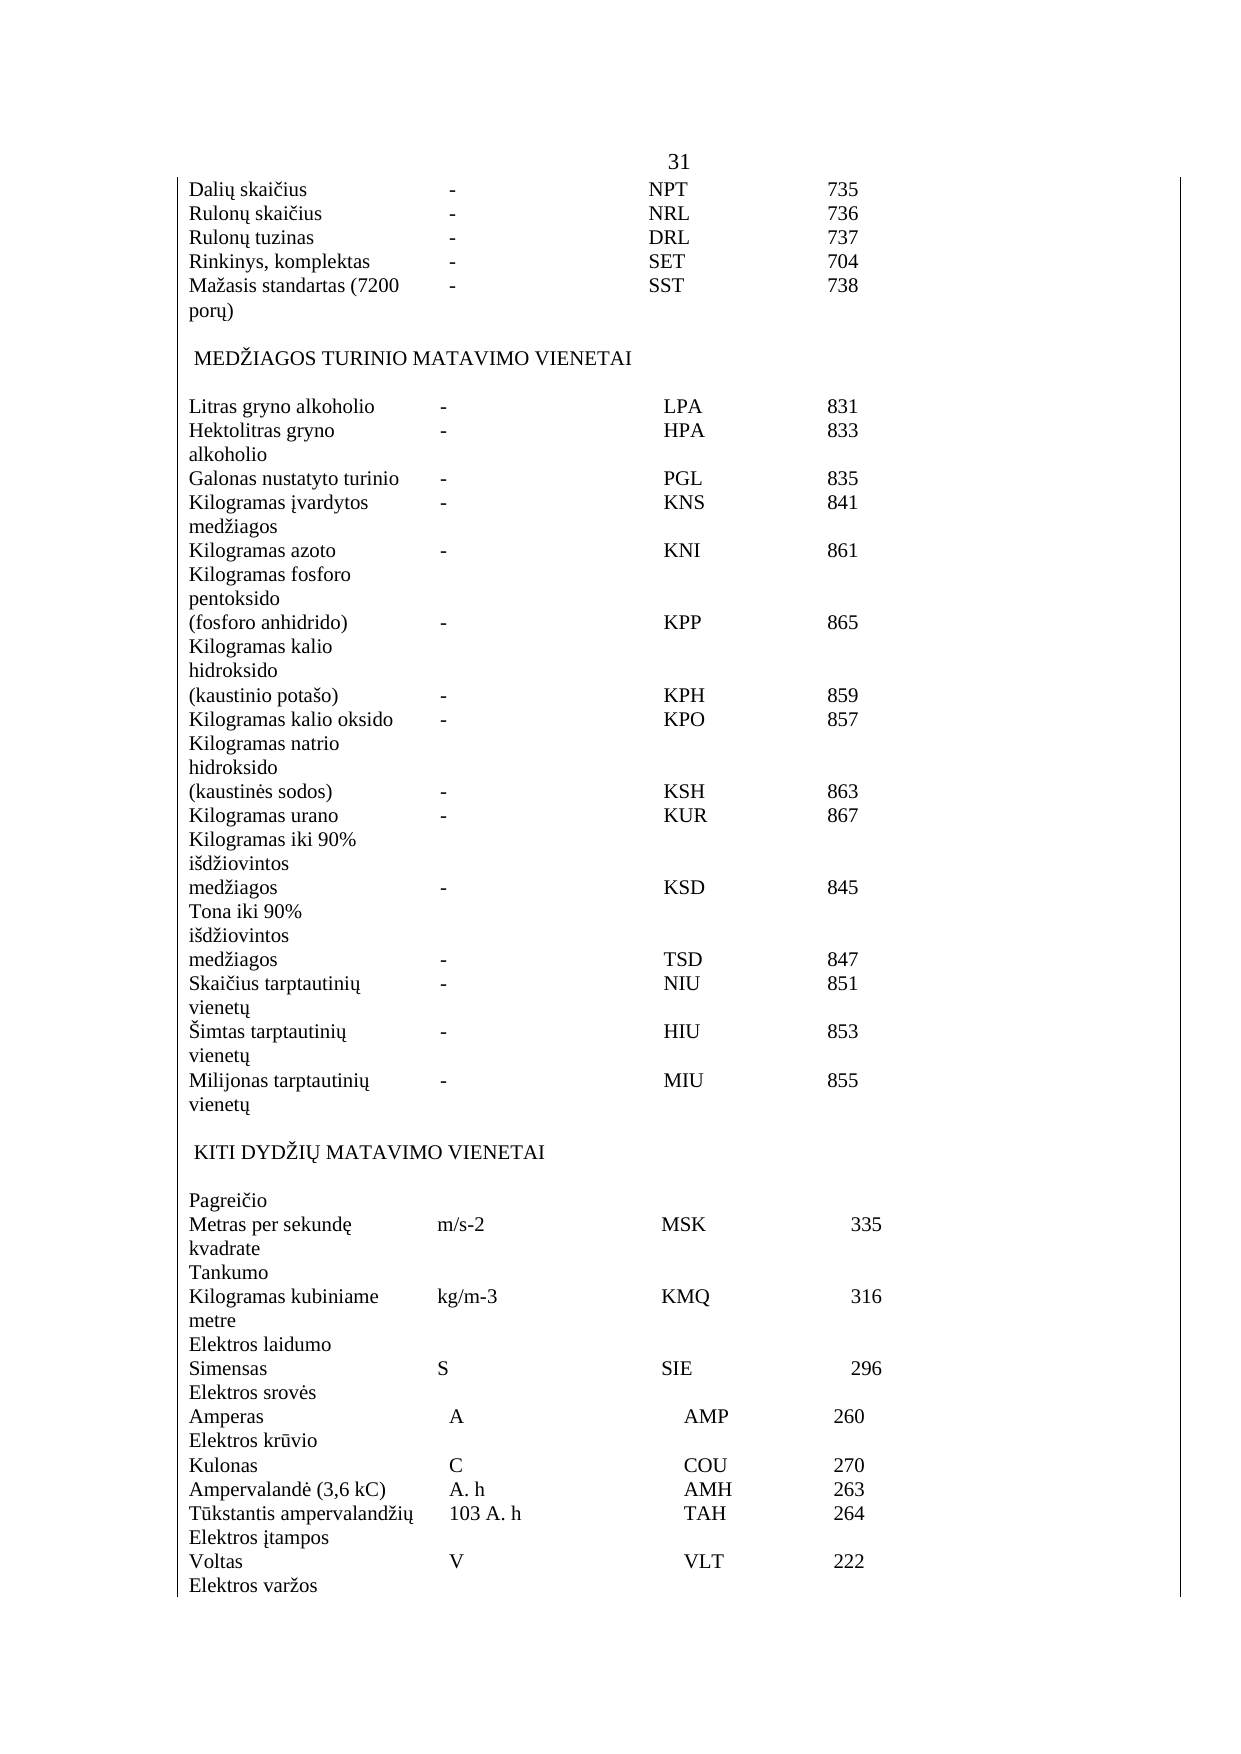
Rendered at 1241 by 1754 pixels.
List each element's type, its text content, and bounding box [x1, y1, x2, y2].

table_cell Hektolitras gryno alkoholio [178, 418, 419, 466]
table_cell VLT [665, 1549, 821, 1573]
table_cell 861 [803, 538, 1180, 562]
table_cell Elektros laidumo [178, 1332, 412, 1356]
table_cell [419, 634, 638, 682]
table_cell KMQ [630, 1284, 821, 1332]
table_cell KITI DYDŽIŲ MATAVIMO VIENETAI [178, 1140, 1180, 1164]
table_cell - [419, 875, 638, 899]
table_cell [419, 899, 638, 947]
table_cell [630, 1332, 821, 1356]
table_cell Elektros srovės [178, 1380, 412, 1404]
table_cell Pagreičio [178, 1188, 412, 1212]
table_cell [430, 1573, 665, 1597]
table_cell Dalių skaičius [178, 177, 430, 201]
table_cell Mažasis standartas (7200 porų) [178, 274, 430, 322]
table_cell KNS [638, 490, 802, 538]
table_cell [413, 1380, 630, 1404]
table_cell KUR [638, 803, 802, 827]
table_cell Skaičius tarptautinių vienetų [178, 971, 419, 1019]
table_cell - [419, 394, 638, 418]
table_cell [821, 1573, 1180, 1597]
table_cell Elektros varžos [178, 1573, 430, 1597]
table_cell KSH [638, 779, 802, 803]
table_cell 865 [803, 610, 1180, 634]
table_cell Ampervalandė (3,6 kC) [178, 1477, 430, 1501]
table_cell 847 [803, 947, 1180, 971]
table_cell [638, 562, 802, 610]
table_cell MEDŽIAGOS TURINIO MATAVIMO VIENETAI [178, 346, 1180, 370]
table_cell [178, 322, 1180, 346]
table_cell C [430, 1453, 665, 1477]
table_cell 103 A. h [430, 1501, 665, 1525]
table_cell - [430, 274, 621, 322]
table_cell Kilogramas natrio hidroksido [178, 731, 419, 779]
table_cell Metras per sekundę kvadrate [178, 1212, 412, 1260]
table_cell [419, 562, 638, 610]
table_cell 833 [803, 418, 1180, 466]
table_cell AMH [665, 1477, 821, 1501]
table_cell [413, 1332, 630, 1356]
table_cell 851 [803, 971, 1180, 1019]
table_cell Kilogramas kalio oksido [178, 707, 419, 731]
table_cell SST [621, 274, 802, 322]
table_cell Kulonas [178, 1453, 430, 1477]
table_cell 859 [803, 683, 1180, 707]
table_cell Kilogramas iki 90% išdžiovintos [178, 827, 419, 875]
table_cell Galonas nustatyto turinio [178, 466, 419, 490]
table_cell 835 [803, 466, 1180, 490]
table_cell Kilogramas fosforo pentoksido [178, 562, 419, 610]
table_cell 738 [803, 274, 1180, 322]
table_cell [178, 370, 1180, 394]
table_cell SIE [630, 1356, 821, 1380]
table_cell [638, 731, 802, 779]
table_cell - [419, 803, 638, 827]
table_cell Amperas [178, 1404, 430, 1428]
table_cell TSD [638, 947, 802, 971]
table_cell NIU [638, 971, 802, 1019]
table_cell - [430, 225, 621, 249]
table_cell [178, 1116, 1180, 1140]
table_cell - [419, 947, 638, 971]
table_cell 841 [803, 490, 1180, 538]
table_cell KPP [638, 610, 802, 634]
table_cell Tankumo [178, 1260, 412, 1284]
table_cell - [419, 538, 638, 562]
table_cell [638, 899, 802, 947]
table_cell 863 [803, 779, 1180, 803]
table_cell [430, 1525, 665, 1549]
table_cell [821, 1332, 1180, 1356]
table_cell [430, 1429, 665, 1452]
table_cell [665, 1429, 821, 1452]
table_cell LPA [638, 394, 802, 418]
table_cell - [419, 610, 638, 634]
table_cell 264 [821, 1501, 1180, 1525]
table_cell [638, 827, 802, 875]
table_cell HIU [638, 1019, 802, 1067]
table_cell Litras gryno alkoholio [178, 394, 419, 418]
table_cell (kaustinio potašo) [178, 683, 419, 707]
table_cell Kilogramas kubiniame metre [178, 1284, 412, 1332]
table_cell KNI [638, 538, 802, 562]
table_cell Simensas [178, 1356, 412, 1380]
table_cell [630, 1260, 821, 1284]
table_cell V [430, 1549, 665, 1573]
table_cell [665, 1573, 821, 1597]
table_cell - [419, 779, 638, 803]
table_cell - [419, 418, 638, 466]
table_cell [413, 1260, 630, 1284]
table_cell 855 [803, 1068, 1180, 1116]
table_cell 867 [803, 803, 1180, 827]
table_cell Rinkinys, komplektas [178, 249, 430, 273]
table_cell 735 [803, 177, 1180, 201]
table_cell kg/m-3 [413, 1284, 630, 1332]
table_cell [821, 1188, 1180, 1212]
table_cell [630, 1188, 821, 1212]
table_cell Kilogramas įvardytos medžiagos [178, 490, 419, 538]
table_cell Voltas [178, 1549, 430, 1573]
table_cell KPO [638, 707, 802, 731]
table_cell TAH [665, 1501, 821, 1525]
table_cell 296 [821, 1356, 1180, 1380]
table_cell - [419, 683, 638, 707]
table_cell [803, 562, 1180, 610]
table_cell 831 [803, 394, 1180, 418]
table_cell 737 [803, 225, 1180, 249]
table_cell Tona iki 90% išdžiovintos [178, 899, 419, 947]
table_cell - [419, 490, 638, 538]
table_cell PGL [638, 466, 802, 490]
table_cell 260 [821, 1404, 1180, 1428]
table_cell [803, 731, 1180, 779]
table_cell [665, 1525, 821, 1549]
table_cell Kilogramas azoto [178, 538, 419, 562]
table_cell [821, 1380, 1180, 1404]
table_cell [803, 827, 1180, 875]
table_cell KSD [638, 875, 802, 899]
table_cell - [430, 177, 621, 201]
table_cell MSK [630, 1212, 821, 1260]
table_cell medžiagos [178, 875, 419, 899]
table_cell 335 [821, 1212, 1180, 1260]
table_cell 857 [803, 707, 1180, 731]
table_cell [803, 899, 1180, 947]
table_cell m/s-2 [413, 1212, 630, 1260]
table_cell 853 [803, 1019, 1180, 1067]
table_cell (kaustinės sodos) [178, 779, 419, 803]
table_cell medžiagos [178, 947, 419, 971]
table_cell Rulonų skaičius [178, 201, 430, 225]
table_cell SET [621, 249, 802, 273]
table_cell - [419, 466, 638, 490]
table_cell [419, 827, 638, 875]
table_cell [638, 634, 802, 682]
table_cell [413, 1188, 630, 1212]
table_cell 270 [821, 1453, 1180, 1477]
table_cell - [430, 249, 621, 273]
table_cell DRL [621, 225, 802, 249]
table_cell 222 [821, 1549, 1180, 1573]
table_cell NRL [621, 201, 802, 225]
table_cell NPT [621, 177, 802, 201]
table_cell KPH [638, 683, 802, 707]
table_cell 263 [821, 1477, 1180, 1501]
table_cell [419, 731, 638, 779]
table_cell Elektros įtampos [178, 1525, 430, 1549]
table_cell COU [665, 1453, 821, 1477]
table_cell Šimtas tarptautinių vienetų [178, 1019, 419, 1067]
table_cell - [419, 971, 638, 1019]
table_cell A. h [430, 1477, 665, 1501]
table_cell [803, 634, 1180, 682]
table_cell [630, 1380, 821, 1404]
table_cell 845 [803, 875, 1180, 899]
table_cell Tūkstantis ampervalandžių [178, 1501, 430, 1525]
table_cell Milijonas tarptautinių vienetų [178, 1068, 419, 1116]
table_cell (fosforo anhidrido) [178, 610, 419, 634]
table_cell - [419, 1019, 638, 1067]
table_cell 316 [821, 1284, 1180, 1332]
table_cell Rulonų tuzinas [178, 225, 430, 249]
table_cell - [430, 201, 621, 225]
table_cell AMP [665, 1404, 821, 1428]
table_cell MIU [638, 1068, 802, 1116]
table_cell - [419, 707, 638, 731]
table_cell [821, 1260, 1180, 1284]
table_cell Kilogramas urano [178, 803, 419, 827]
table_cell [821, 1525, 1180, 1549]
table_cell S [413, 1356, 630, 1380]
table_cell [821, 1429, 1180, 1452]
table_cell 736 [803, 201, 1180, 225]
table_cell A [430, 1404, 665, 1428]
table_cell [178, 1164, 1180, 1188]
table_cell HPA [638, 418, 802, 466]
table_cell - [419, 1068, 638, 1116]
table_cell 704 [803, 249, 1180, 273]
table_cell Kilogramas kalio hidroksido [178, 634, 419, 682]
table_cell Elektros krūvio [178, 1429, 430, 1452]
